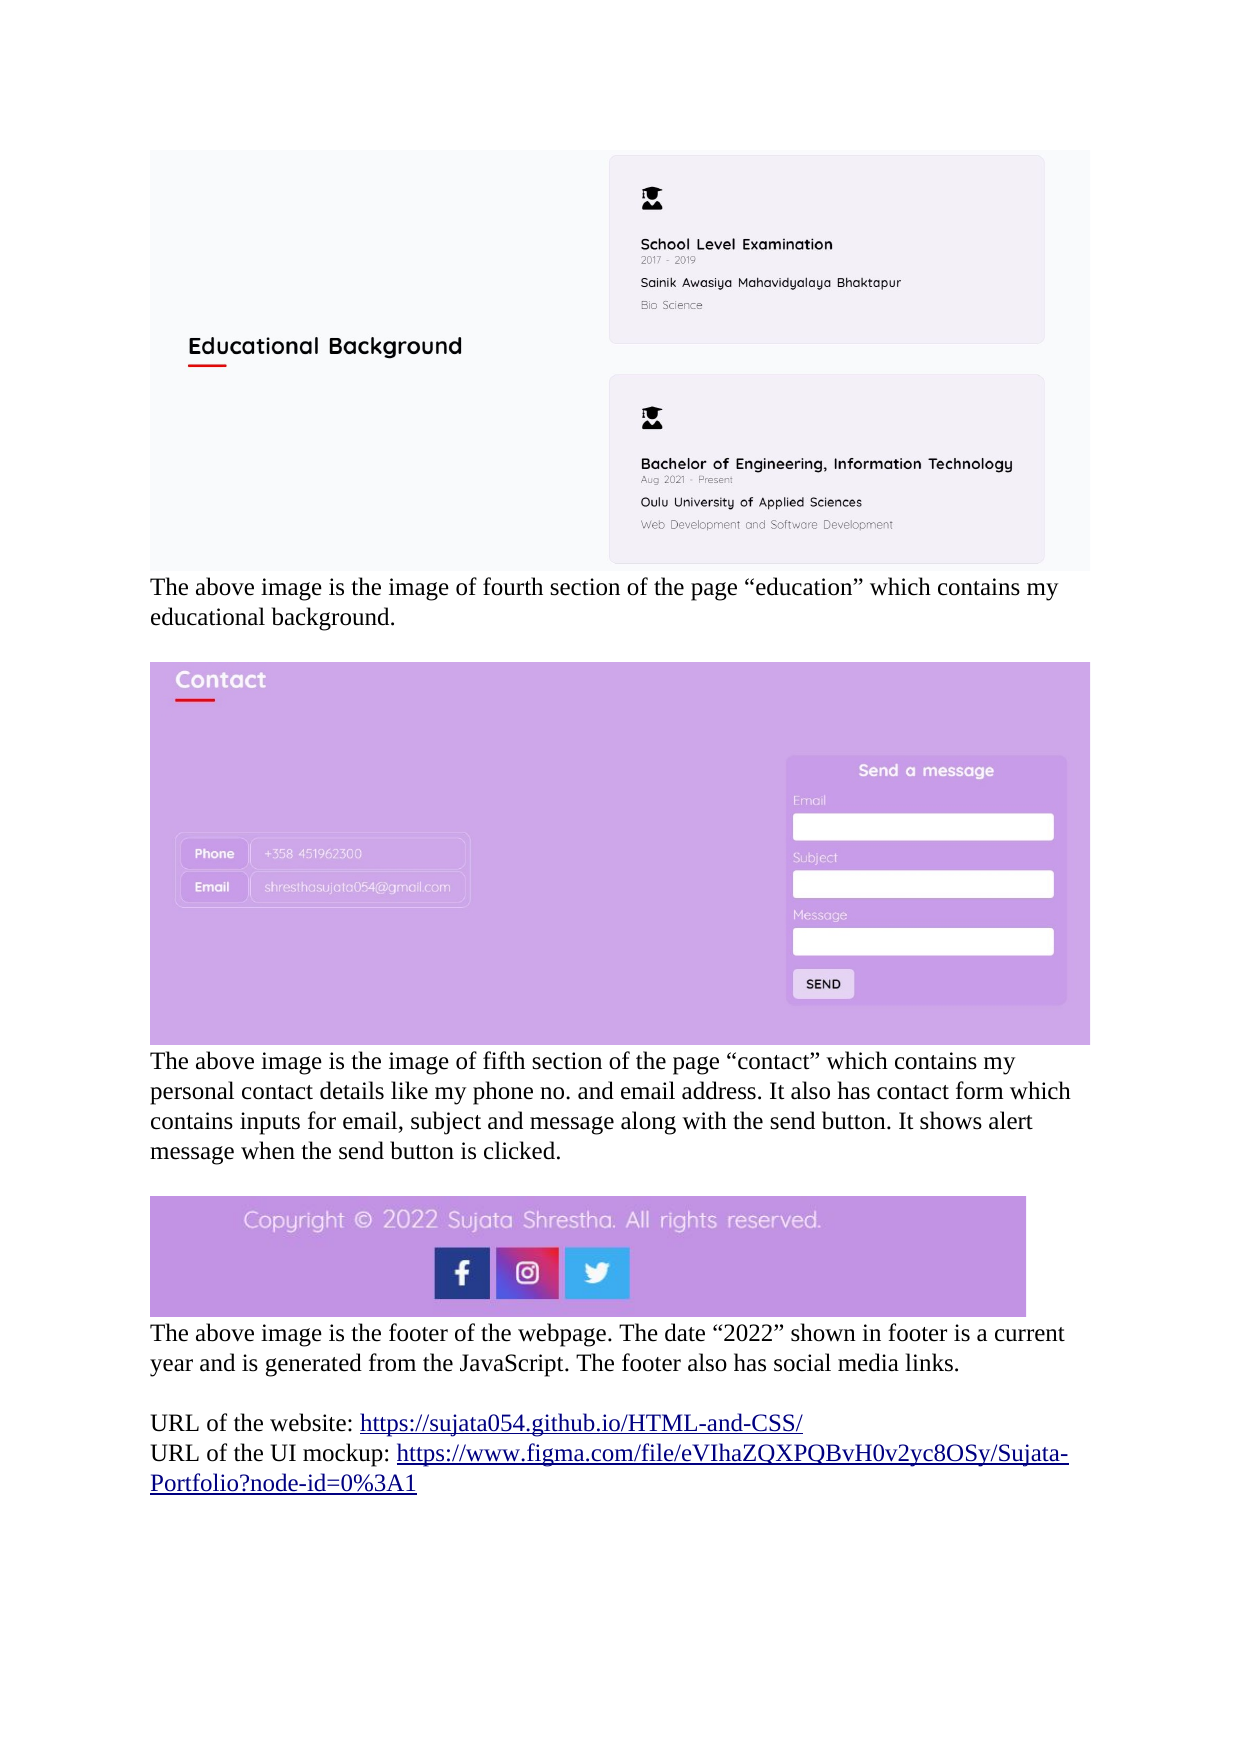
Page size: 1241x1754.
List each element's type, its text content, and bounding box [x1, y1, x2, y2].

text URL of the website: https://sujata054.github.io/HTML-and-CSS/ [150, 1408, 1090, 1437]
text The above image is the image of fifth section of the page “contact” which contains my personal contact details like my phone no. and email address. It also has contact form which contains inputs for email, subject and message along with the send button. It shows alert message when the send button is clicked. [150, 1046, 1090, 1165]
text The above image is the footer of the webpage. The date “2022” shown in footer is a current year and is generated from the JavaScript. The footer also has social media links. [150, 1318, 1090, 1377]
text URL of the UI mockup: https://www.figma.com/file/eVIhaZQXPQBvH0v2yc8OSy/Sujata-Portfolio?node-id=0%3A1 [150, 1438, 1090, 1497]
text The above image is the image of fourth section of the page “education” which contains my educational background. [150, 572, 1090, 631]
